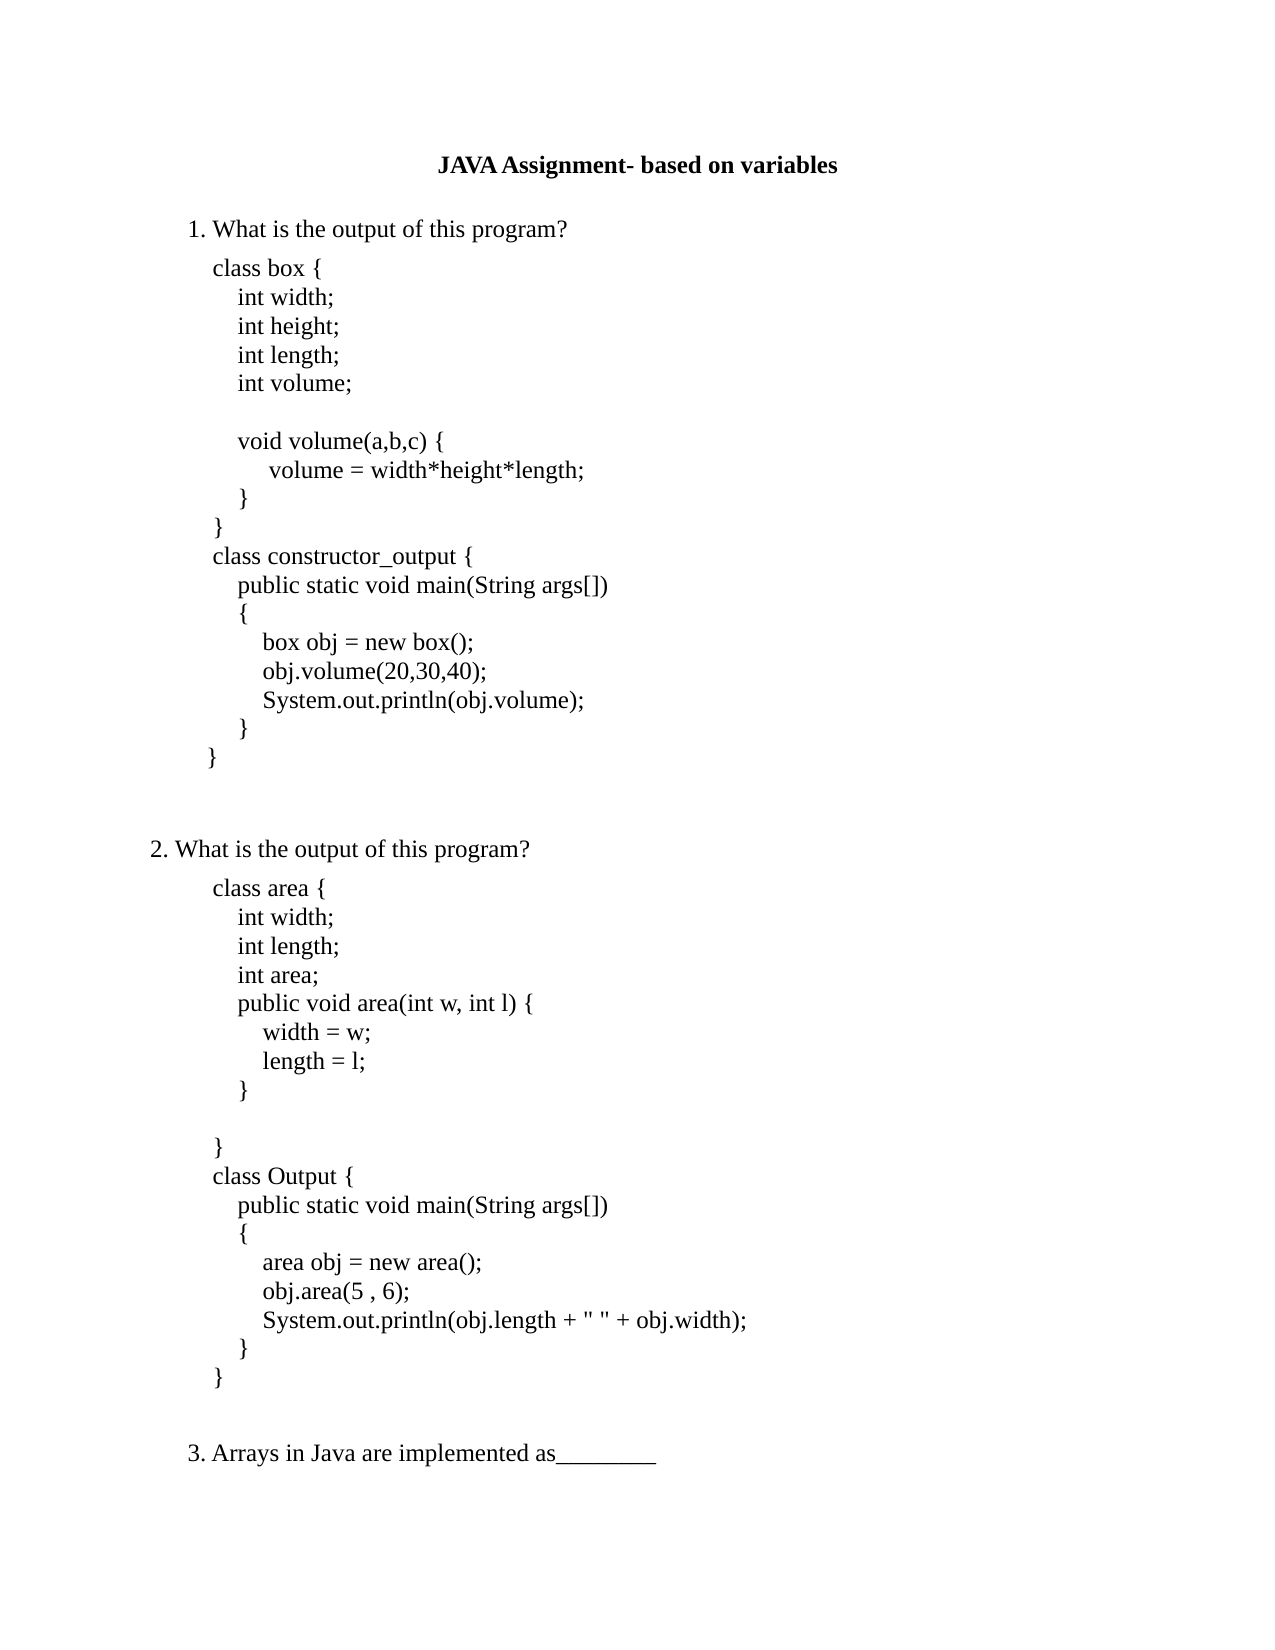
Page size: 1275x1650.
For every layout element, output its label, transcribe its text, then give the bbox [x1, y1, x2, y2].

text { [187, 1218, 1125, 1247]
text 3. Arrays in Java are implemented as________ [187, 1438, 1125, 1491]
text int width; [187, 902, 1125, 931]
text { [187, 598, 1125, 627]
text System.out.println(obj.volume); [187, 685, 1125, 713]
text obj.area(5 , 6); [187, 1276, 1125, 1305]
text } [187, 1075, 1125, 1103]
text } [187, 713, 1125, 742]
text } [187, 512, 1125, 541]
text area obj = new area(); [187, 1247, 1125, 1276]
text System.out.println(obj.length + " " + obj.width); [187, 1305, 1125, 1333]
text void volume(a,b,c) { [187, 426, 1125, 455]
text } [187, 1333, 1125, 1362]
text width = w; [187, 1017, 1125, 1046]
text public static void main(String args[]) [187, 570, 1125, 598]
text int volume; [187, 368, 1125, 397]
text } [187, 1132, 1125, 1161]
text 1. What is the output of this program? [150, 214, 1125, 243]
text volume = width*height*length; [187, 455, 1125, 483]
text obj.volume(20,30,40); [187, 656, 1125, 685]
text } [187, 483, 1125, 512]
text class constructor_output { [187, 541, 1125, 570]
text class area { [187, 873, 1125, 902]
text 2. What is the output of this program? [150, 834, 1125, 863]
text public static void main(String args[]) [187, 1190, 1125, 1218]
text int area; [187, 960, 1125, 988]
text class Output { [187, 1161, 1125, 1190]
text } [187, 1362, 1125, 1391]
text JAVA Assignment- based on variables [150, 150, 1125, 179]
text class box { [187, 253, 1125, 282]
text int length; [187, 340, 1125, 368]
text box obj = new box(); [187, 627, 1125, 656]
text int width; [187, 282, 1125, 311]
text length = l; [187, 1046, 1125, 1075]
text int length; [187, 931, 1125, 960]
text public void area(int w, int l) { [187, 988, 1125, 1017]
text } [187, 742, 1125, 771]
text int height; [187, 311, 1125, 340]
